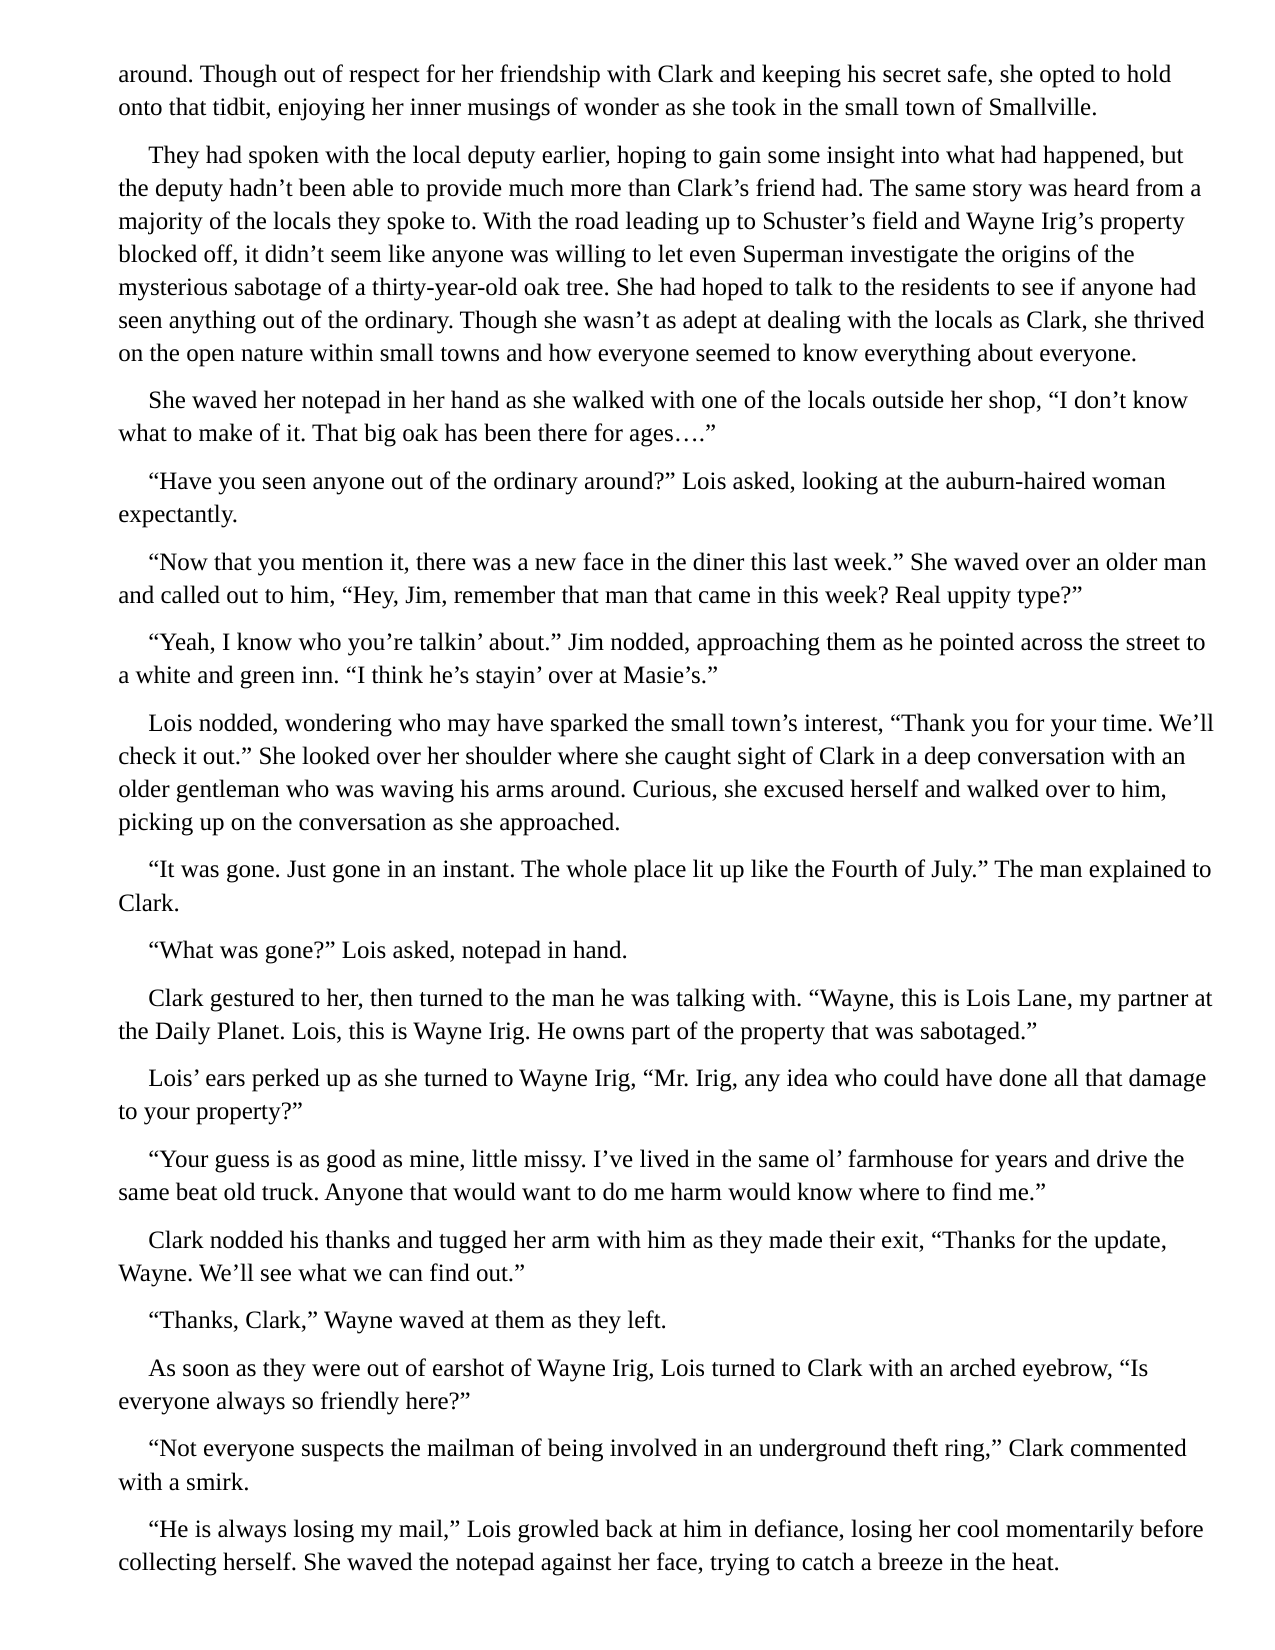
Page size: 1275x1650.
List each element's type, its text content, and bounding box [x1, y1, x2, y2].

text She waved her notepad in her hand as she walked with one of the locals outside her shop, “I don’t know what to make of it. That big oak has been there for ages….” [118, 385, 1216, 447]
text “Have you seen anyone out of the ordinary around?” Lois asked, looking at the auburn-haired woman expectantly. [118, 466, 1216, 528]
text “Your guess is as good as mine, little missy. I’ve lived in the same ol’ farmhouse for years and drive the same beat old truck. Anyone that would want to do me harm would know where to find me.” [118, 1144, 1216, 1206]
text around. Though out of respect for her friendship with Clark and keeping his secret safe, she opted to hold onto that tidbit, enjoying her inner musings of wonder as she took in the small town of Smallville. [118, 59, 1216, 121]
text Lois nodded, wondering who may have sparked the small town’s interest, “Thank you for your time. We’ll check it out.” She looked over her shoulder where she caught sight of Clark in a deep conversation with an older gentleman who was waving his arms around. Curious, she excused herself and walked over to him, picking up on the conversation as she approached. [118, 708, 1216, 836]
text Clark gestured to her, then turned to the man he was talking with. “Wayne, this is Lois Lane, my partner at the Daily Planet. Lois, this is Wayne Irig. He owns part of the property that was sabotaged.” [118, 983, 1216, 1044]
text As soon as they were out of earshot of Wayne Irig, Lois turned to Clark with an arched eyebrow, “Is everyone always so friendly here?” [118, 1353, 1216, 1415]
text Clark nodded his thanks and tugged her arm with him as they made their exit, “Thanks for the update, Wayne. We’ll see what we can find out.” [118, 1225, 1216, 1286]
text “It was gone. Just gone in an instant. The whole place lit up like the Fourth of July.” The man explained to Clark. [118, 854, 1216, 916]
text “Now that you mention it, there was a new face in the diner this last week.” She waved over an older man and called out to him, “Hey, Jim, remember that man that came in this week? Real uppity type?” [118, 547, 1216, 608]
text They had spoken with the local deputy earlier, hoping to gain some insight into what had happened, but the deputy hadn’t been able to provide much more than Clark’s friend had. The same story was heard from a majority of the locals they spoke to. With the road leading up to Schuster’s field and Wayne Irig’s property blocked off, it didn’t seem like anyone was willing to let even Superman investigate the origins of the mysterious sabotage of a thirty-year-old oak tree. She had hoped to talk to the residents to see if anyone had seen anything out of the ordinary. Though she wasn’t as adept at dealing with the locals as Clark, she thrived on the open nature within small towns and how everyone seemed to know everything about everyone. [118, 140, 1216, 367]
text “Thanks, Clark,” Wayne waved at them as they left. [118, 1305, 1216, 1334]
text “He is always losing my mail,” Lois growled back at him in defiance, losing her cool momentarily before collecting herself. She waved the notepad against her face, trying to catch a breeze in the heat. [118, 1514, 1216, 1576]
text “Not everyone suspects the mailman of being involved in an underground theft ring,” Clark commented with a smirk. [118, 1433, 1216, 1495]
text Lois’ ears perked up as she turned to Wayne Irig, “Mr. Irig, any idea who could have done all that damage to your property?” [118, 1063, 1216, 1125]
text “What was gone?” Lois asked, notepad in hand. [118, 935, 1216, 964]
text “Yeah, I know who you’re talkin’ about.” Jim nodded, approaching them as he pointed across the street to a white and green inn. “I think he’s stayin’ over at Masie’s.” [118, 627, 1216, 689]
